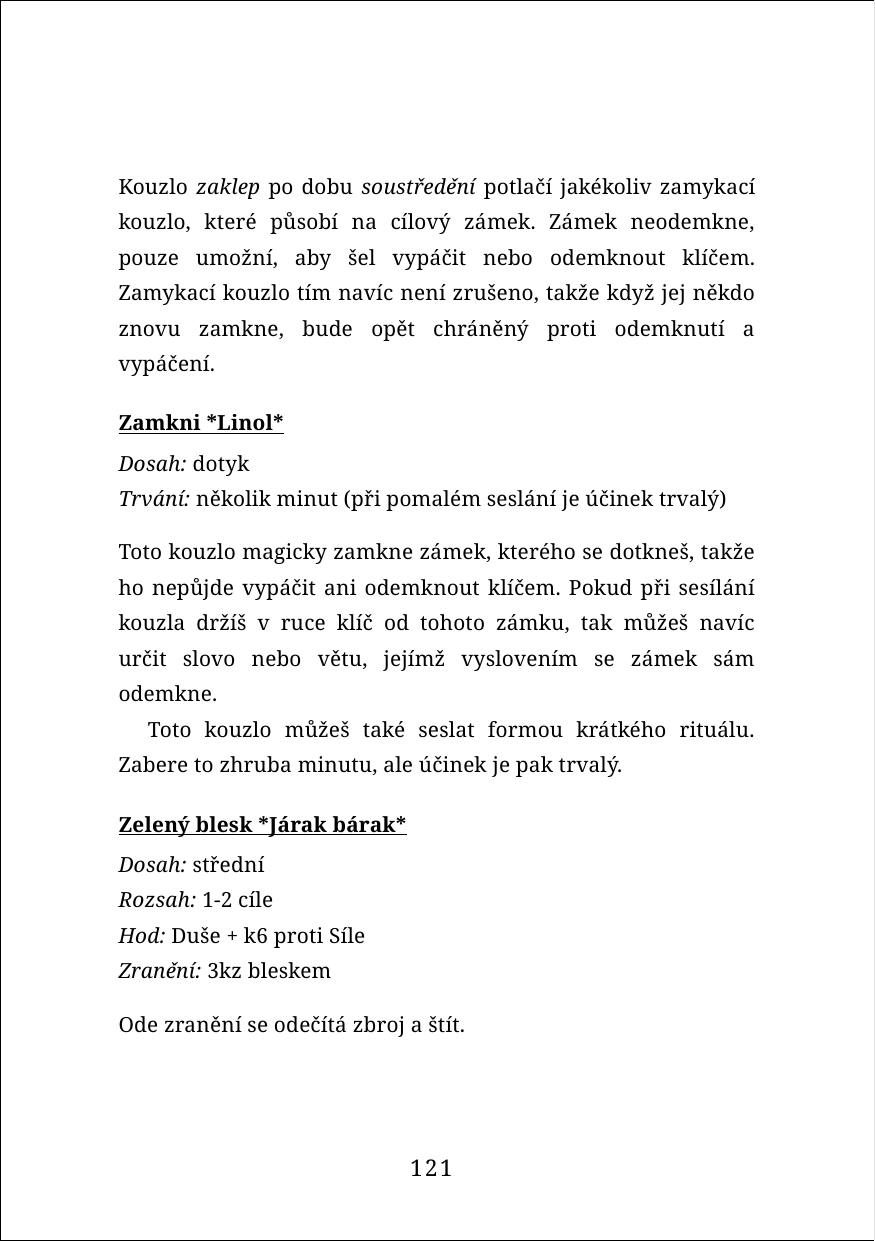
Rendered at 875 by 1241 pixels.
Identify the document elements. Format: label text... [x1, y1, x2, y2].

text Toto kouzlo magicky zamkne zámek, kterého se dotkneš, takže ho nepůjde vypáčit ani odemknout klíčem. Pokud při sesílání kouzla držíš v ruce klíč od tohoto zámku, tak můžeš navíc určit slovo nebo větu, jejímž vyslovením se zámek sám odemkne. Toto kouzlo můžeš také seslat formou krátkého rituálu. Zabere to zhruba minutu, ale účinek je pak trvalý. [118, 537, 756, 779]
text Dosah: dotyk Trvání: několik minut (při pomalém seslání je účinek trvalý) [118, 449, 756, 513]
subtitle Zamkni *Linol* [118, 408, 756, 437]
text Dosah: střední Rozsah: 1-2 cíle Hod: Duše + k6 proti Síle Zranění: 3kz bleskem [118, 850, 756, 985]
text Ode zranění se odečítá zbroj a štít. [118, 1010, 756, 1038]
subtitle Zelený blesk *Járak bárak* [118, 810, 756, 838]
text Kouzlo zaklep po dobu soustředění potlačí jakékoliv zamykací kouzlo, které působí na cílový zámek. Zámek neodemkne, pouze umožní, aby šel vypáčit nebo odemknout klíčem. Zamykací kouzlo tím navíc není zrušeno, takže když jej někdo znovu zamkne, bude opět chráněný proti odemknutí a vypáčení. [118, 172, 756, 378]
